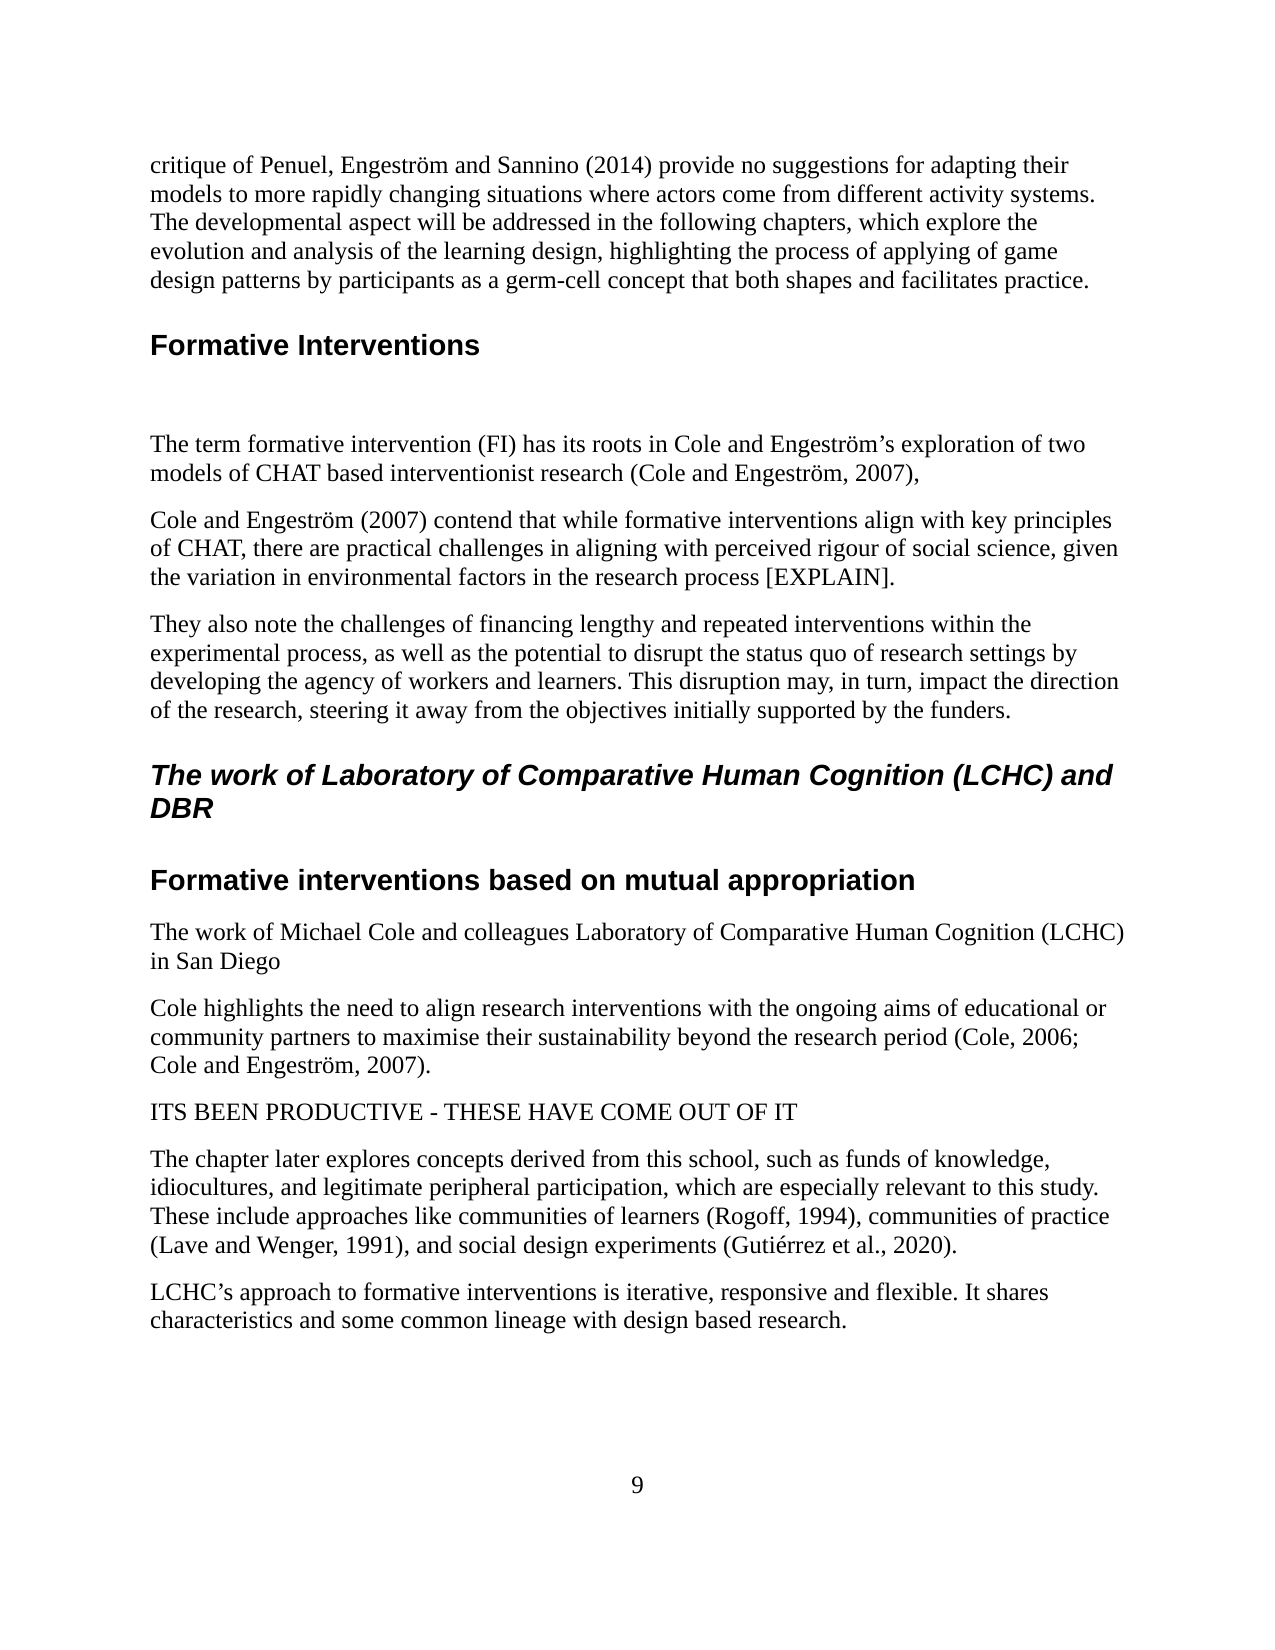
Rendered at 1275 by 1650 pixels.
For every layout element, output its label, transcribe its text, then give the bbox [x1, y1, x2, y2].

subtitle The work of Laboratory of Comparative Human Cognition (LCHC) and DBR [150, 758, 1125, 825]
text The chapter later explores concepts derived from this school, such as funds of knowledge, idiocultures, and legitimate peripheral participation, which are especially relevant to this study. These include approaches like communities of learners (Rogoff, 1994), communities of practice (Lave and Wenger, 1991), and social design experiments (Gutiérrez et al., 2020). [150, 1144, 1125, 1259]
text critique of Penuel, Engeström and Sannino (2014) provide no suggestions for adapting their models to more rapidly changing situations where actors come from different activity systems. The developmental aspect will be addressed in the following chapters, which explore the evolution and analysis of the learning design, highlighting the process of applying of game design patterns by participants as a germ-cell concept that both shapes and facilitates practice. [150, 150, 1125, 294]
text Cole highlights the need to align research interventions with the ongoing aims of educational or community partners to maximise their sustainability beyond the research period (Cole, 2006; Cole and Engeström, 2007). [150, 993, 1125, 1079]
subtitle Formative interventions based on mutual appropriation [150, 862, 1125, 896]
subtitle Formative Interventions [150, 328, 1125, 361]
text ITS BEEN PRODUCTIVE - THESE HAVE COME OUT OF IT [150, 1097, 1125, 1126]
text The term formative intervention (FI) has its roots in Cole and Engeström’s exploration of two models of CHAT based interventionist research (Cole and Engeström, 2007), [150, 429, 1125, 487]
text Cole and Engeström (2007) contend that while formative interventions align with key principles of CHAT, there are practical challenges in aligning with perceived rigour of social science, given the variation in environmental factors in the research process [EXPLAIN]. [150, 505, 1125, 591]
text LCHC’s approach to formative interventions is iterative, responsive and flexible. It shares characteristics and some common lineage with design based research. [150, 1277, 1125, 1334]
text The work of Michael Cole and colleagues Laboratory of Comparative Human Cognition (LCHC) in San Diego [150, 917, 1125, 975]
text They also note the challenges of financing lengthy and repeated interventions within the experimental process, as well as the potential to disrupt the status quo of research settings by developing the agency of workers and learners. This disruption may, in turn, impact the direction of the research, steering it away from the objectives initially supported by the funders. [150, 609, 1125, 724]
